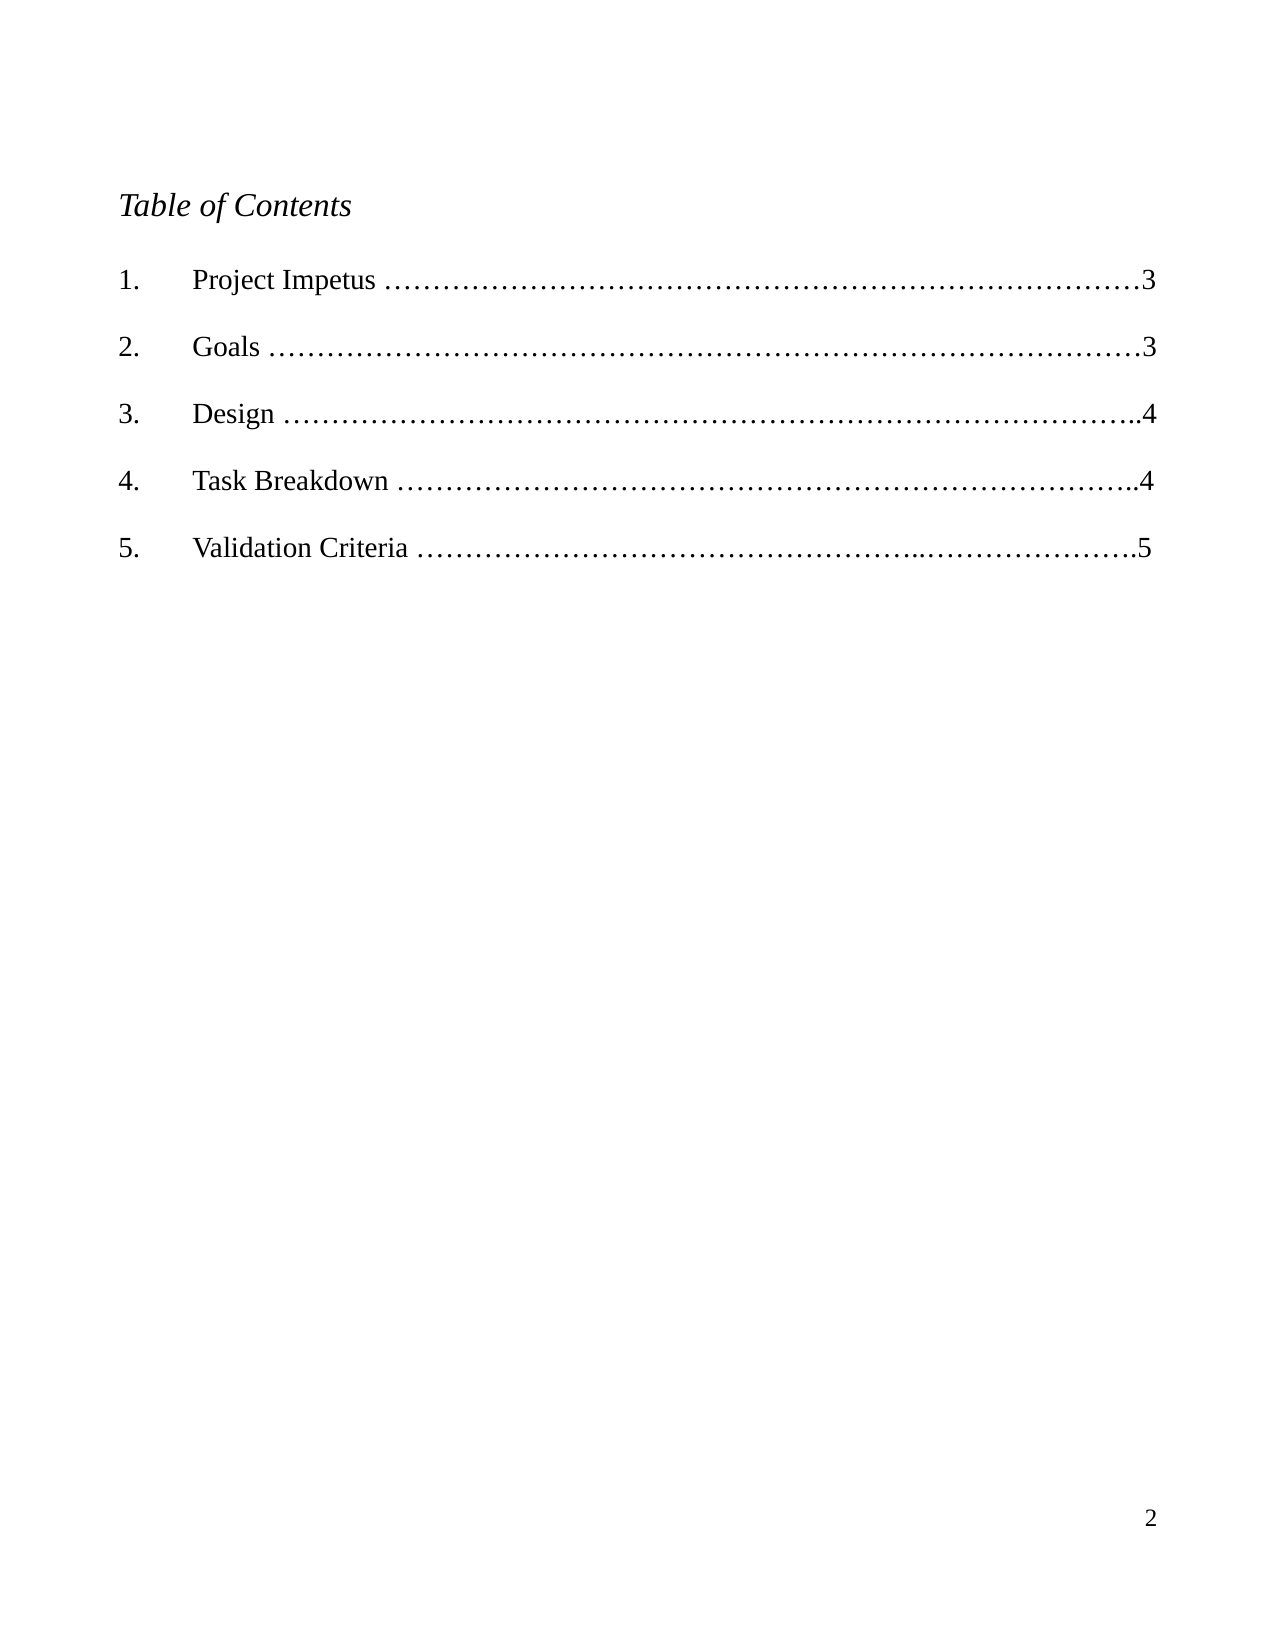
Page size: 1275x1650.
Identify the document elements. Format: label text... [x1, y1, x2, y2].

text 5. Validation Criteria ……………………………………………..………………….5 [118, 530, 1157, 564]
text 3. Design ……………………………………………………………………………..4 [118, 396, 1157, 429]
text 2. Goals ………………………………………………………………………………3 [118, 329, 1157, 362]
text 1. Project Impetus ……………………………………………………………………3 [118, 262, 1157, 295]
text 4. Task Breakdown …………………………………………………………………..4 [118, 463, 1157, 497]
text Table of Contents [118, 185, 1157, 223]
